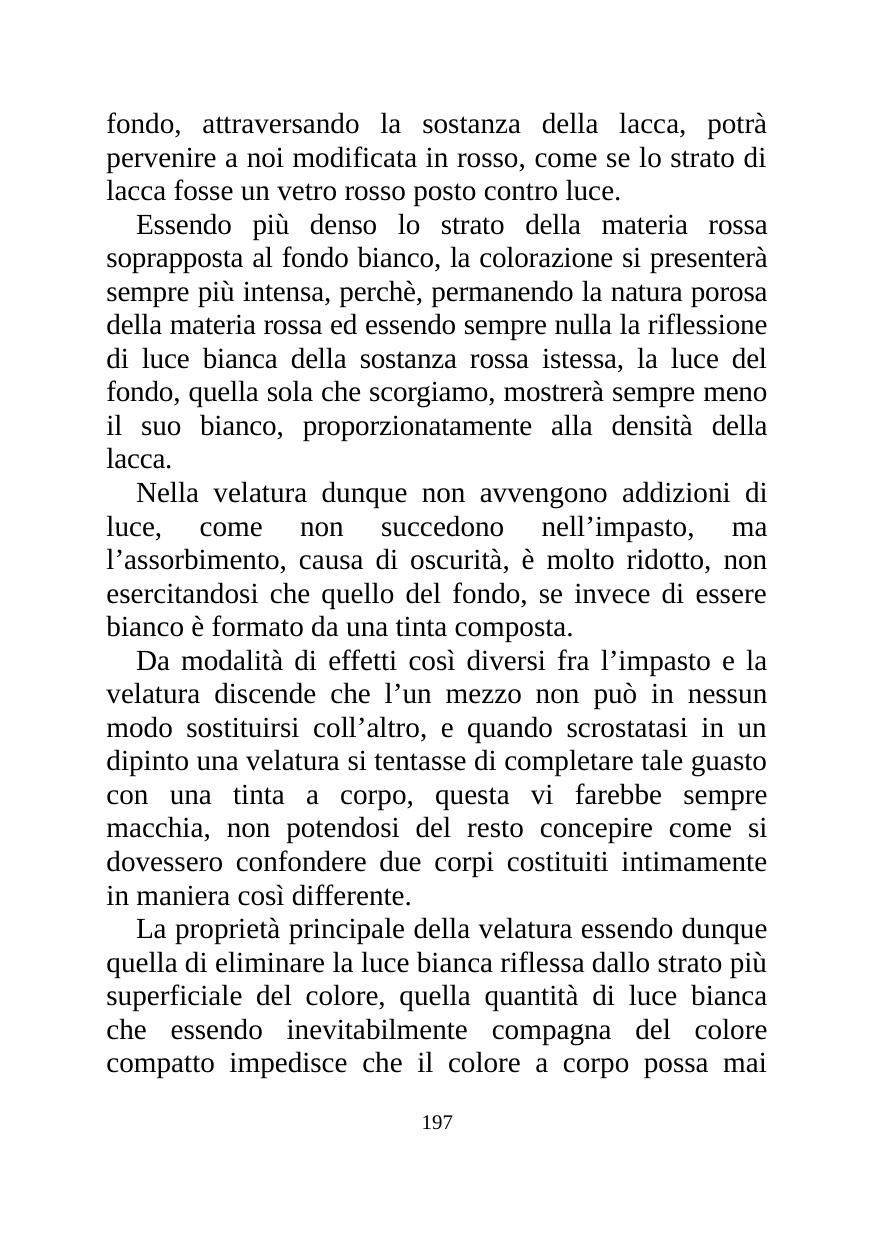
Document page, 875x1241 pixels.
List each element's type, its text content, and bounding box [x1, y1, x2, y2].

text Essendo più denso lo strato della materia rossa soprapposta al fondo bianco, la colorazione si presenterà sempre più intensa, perchè, permanendo la natura porosa della materia rossa ed essendo sempre nulla la riflessione di luce bianca della sostanza rossa istessa, la luce del fondo, quella sola che scorgiamo, mostrerà sempre meno il suo bianco, proporzionatamente alla densità della lacca. [106, 207, 768, 475]
text La proprietà principale della velatura essendo dunque quella di eliminare la luce bianca riflessa dallo strato più superficiale del colore, quella quantità di luce bianca che essendo inevitabilmente compagna del colore compatto impedisce che il colore a corpo possa mai [106, 911, 768, 1079]
text Nella velatura dunque non avvengono addizioni di luce, come non succedono nell’impasto, ma l’assorbimento, causa di oscurità, è molto ridotto, non esercitandosi che quello del fondo, se invece di essere bianco è formato da una tinta composta. [106, 475, 768, 643]
text Da modalità di effetti così diversi fra l’impasto e la velatura discende che l’un mezzo non può in nessun modo sostituirsi coll’altro, e quando scrostatasi in un dipinto una velatura si tentasse di completare tale guasto con una tinta a corpo, questa vi farebbe sempre macchia, non potendosi del resto concepire come si dovessero confondere due corpi costituiti intimamente in maniera così differente. [106, 643, 768, 911]
text fondo, attraversando la sostanza della lacca, potrà pervenire a noi modificata in rosso, come se lo strato di lacca fosse un vetro rosso posto contro luce. [106, 106, 768, 207]
